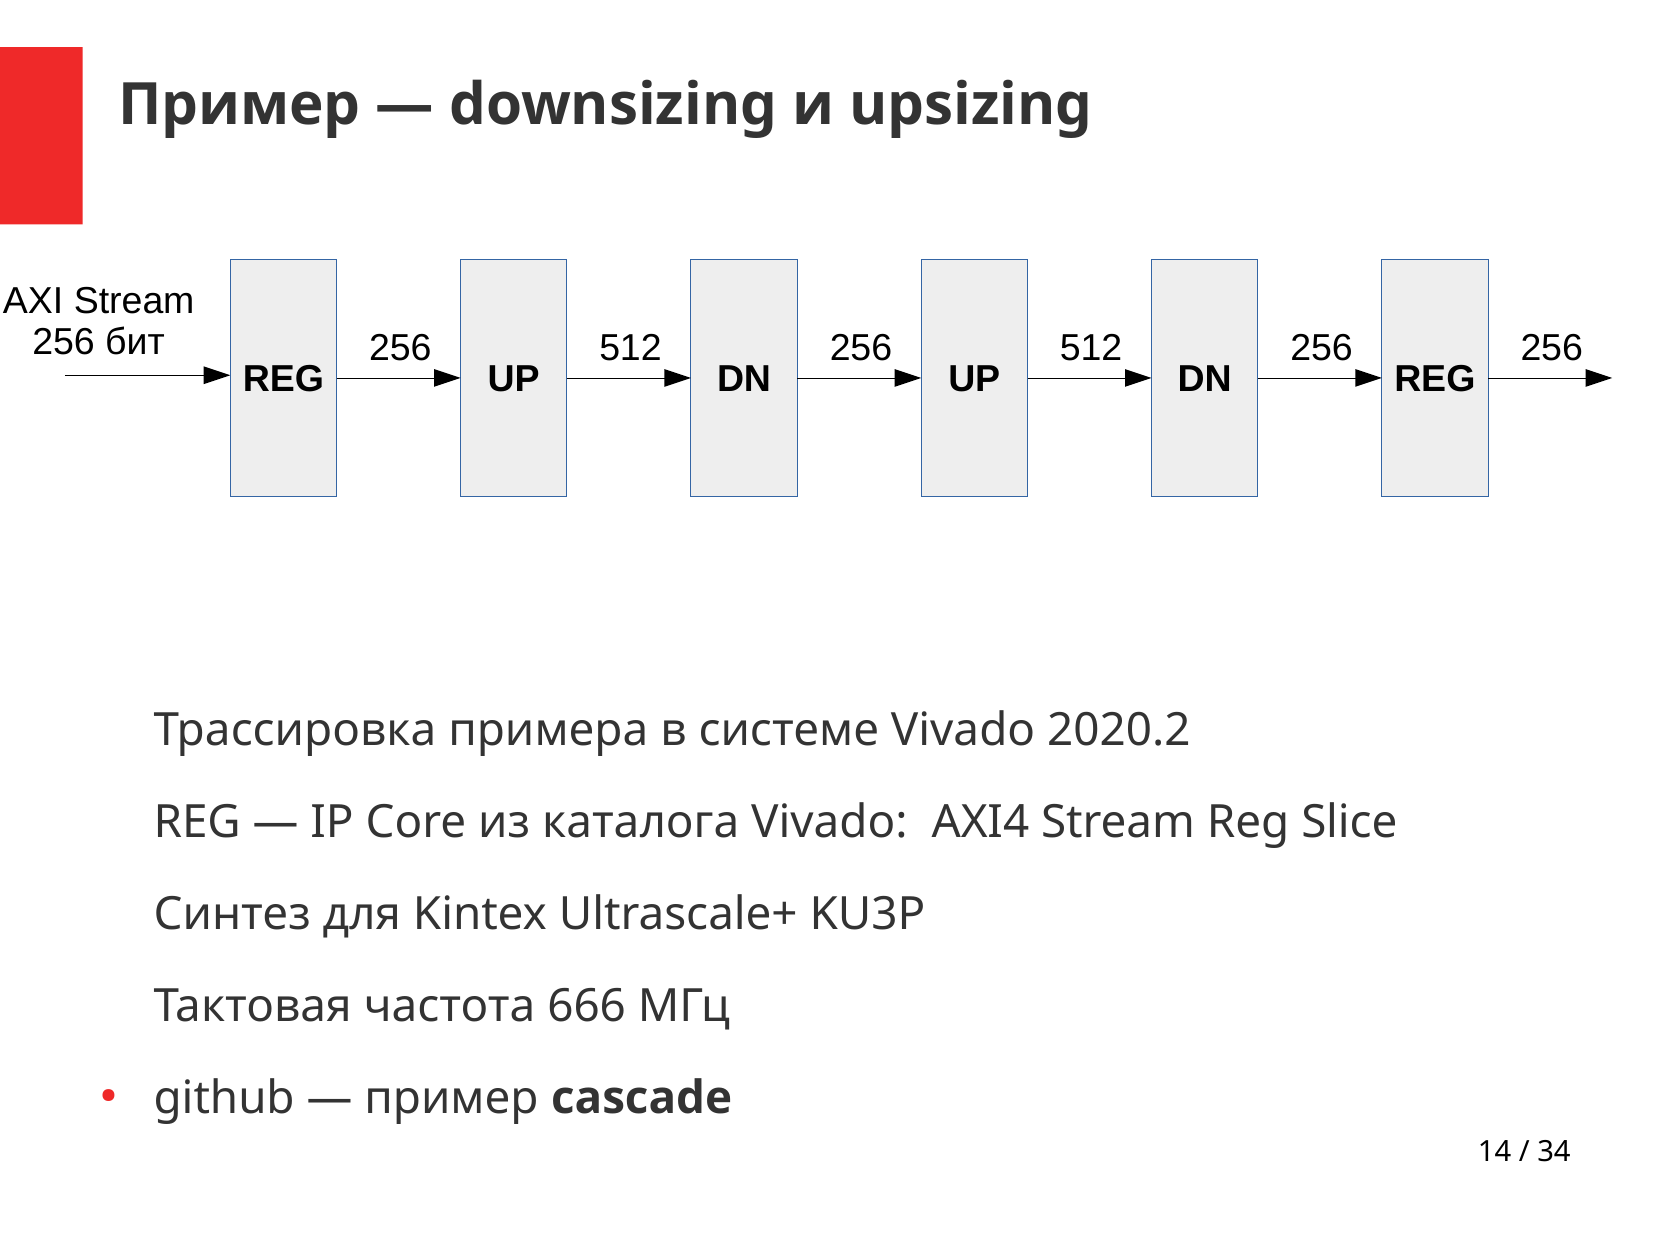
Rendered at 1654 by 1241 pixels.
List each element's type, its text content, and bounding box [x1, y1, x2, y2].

text_box UP [921, 259, 1028, 497]
text_box DN [690, 259, 798, 497]
text_box 512 [584, 318, 677, 376]
list Трассировка примера в системе Vivado 2020.2 REG — IP Core из каталога Vivado: AXI4 Stream Reg Slice Синтез для Kintex Ultrascale+ KU3P Тактовая частота 666 МГц github — пример cascade [82, 696, 1595, 1099]
text_box 256 [1505, 318, 1598, 376]
text_box AXI Stream 256 бит [0, 271, 213, 370]
text_box 512 [1045, 318, 1138, 376]
text_box REG [1381, 259, 1489, 497]
text_box 256 [814, 318, 907, 376]
text_box REG [230, 259, 337, 497]
text_box 256 [354, 318, 447, 376]
title Пример — downsizing и upsizing [118, 49, 1571, 154]
text_box UP [460, 259, 567, 497]
text_box DN [1151, 259, 1258, 497]
text_box 256 [1275, 318, 1368, 376]
